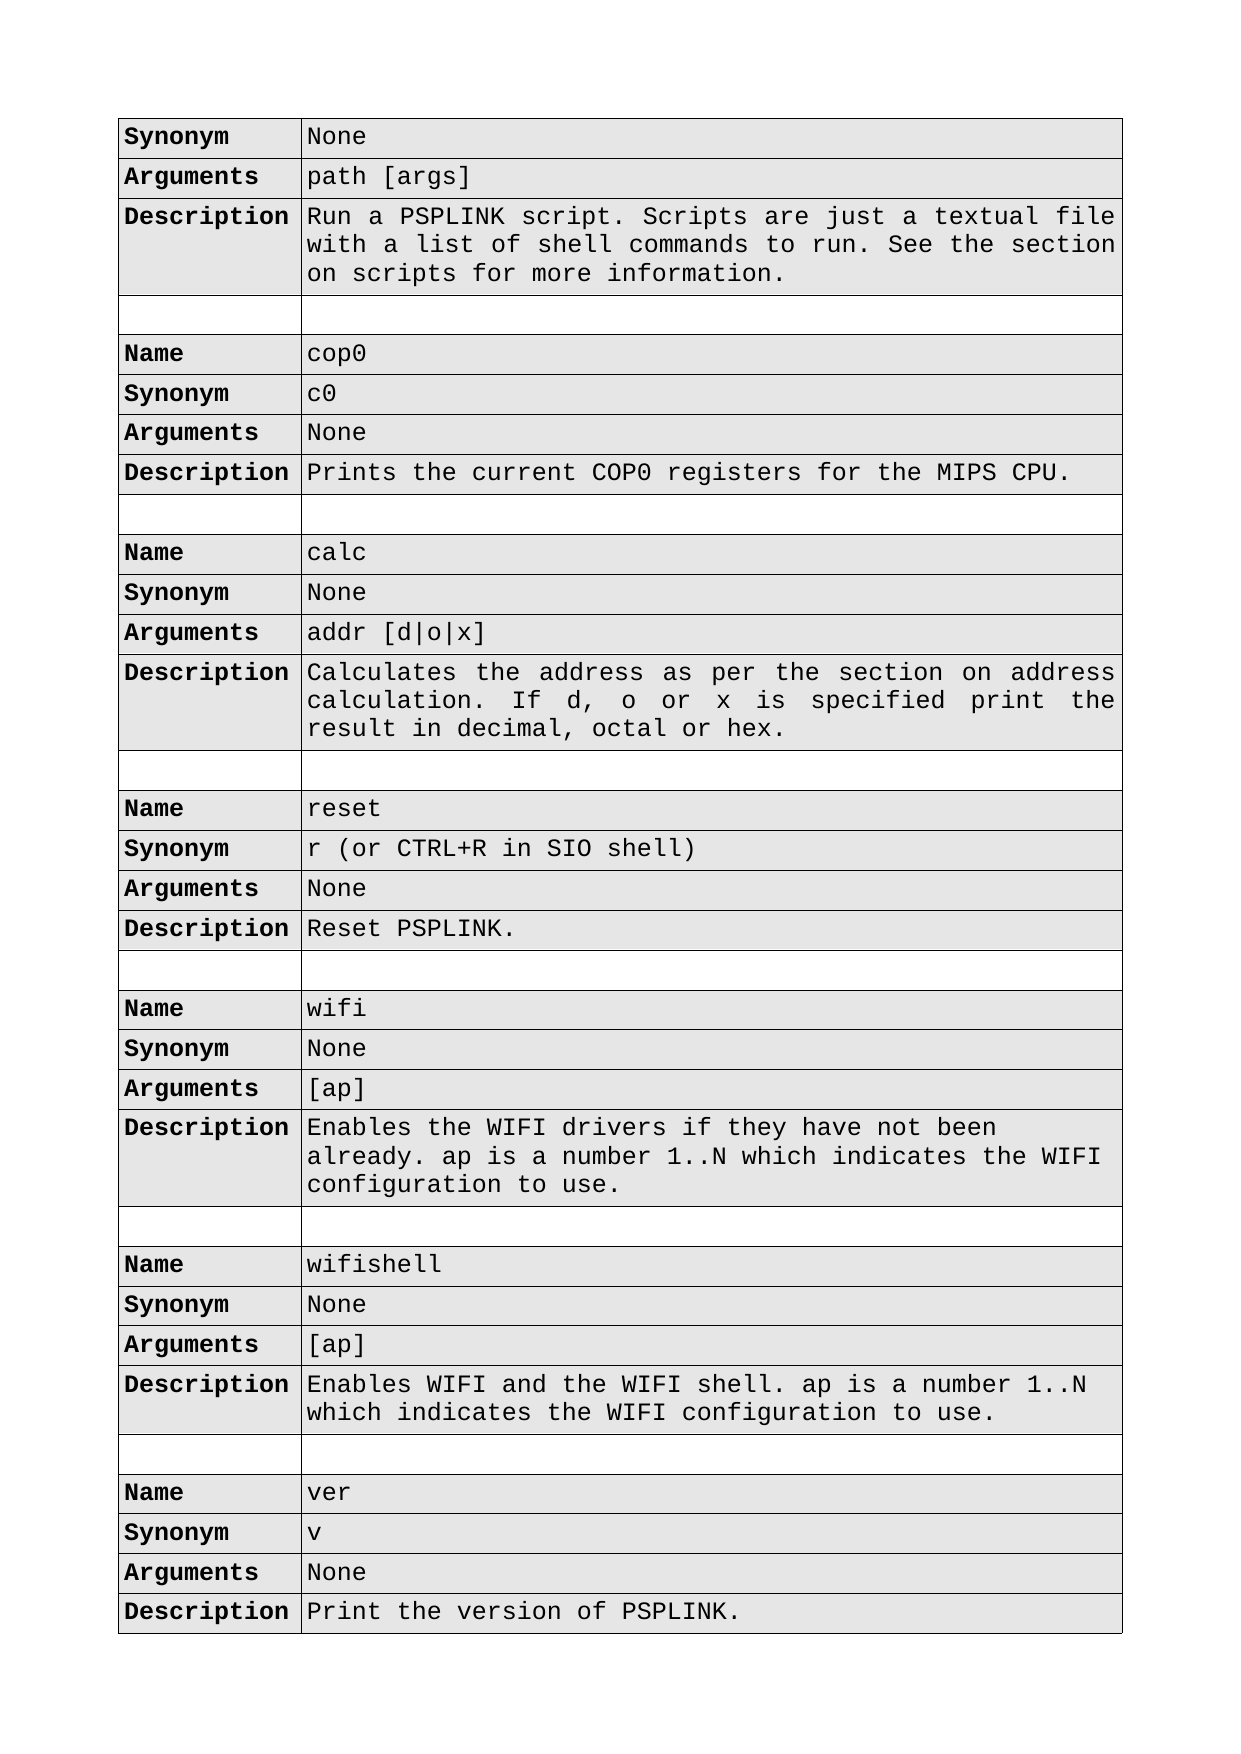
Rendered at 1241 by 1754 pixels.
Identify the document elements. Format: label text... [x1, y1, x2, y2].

table_cell [119, 751, 301, 790]
table_cell [119, 951, 301, 989]
table_cell None [302, 1554, 1122, 1593]
table_cell cop0 [302, 335, 1122, 374]
table_cell Run a PSPLINK script. Scripts are just a textual file with a list of shell commands to run. See the section on scripts for more information. [302, 199, 1122, 294]
table_cell Prints the current COP0 registers for the MIPS CPU. [302, 455, 1122, 494]
table_cell v [302, 1514, 1122, 1553]
table_cell [302, 751, 1122, 790]
table_cell Description [119, 1110, 301, 1206]
table_cell [302, 296, 1122, 334]
table_cell Enables the WIFI drivers if they have not been already. ap is a number 1..N which indicates the WIFI configuration to use. [302, 1110, 1122, 1206]
table_cell Print the version of PSPLINK. [302, 1594, 1122, 1633]
table_cell ver [302, 1475, 1122, 1513]
table_cell None [302, 1030, 1122, 1069]
table_cell Name [119, 535, 301, 574]
table_cell [119, 1207, 301, 1246]
table_cell c0 [302, 375, 1122, 414]
table_cell wifishell [302, 1247, 1122, 1286]
table_cell Arguments [119, 1326, 301, 1365]
table_cell Name [119, 991, 301, 1029]
table_cell Name [119, 1475, 301, 1513]
table_cell [302, 1435, 1122, 1473]
table_cell calc [302, 535, 1122, 574]
table_cell Arguments [119, 159, 301, 198]
table_cell Name [119, 335, 301, 374]
table_cell Description [119, 911, 301, 949]
table_cell addr [d|o|x] [302, 615, 1122, 653]
table_cell reset [302, 791, 1122, 830]
table_cell None [302, 1287, 1122, 1325]
table_cell Synonym [119, 831, 301, 870]
table_cell Arguments [119, 1554, 301, 1593]
table_cell Description [119, 1366, 301, 1433]
table_cell Synonym [119, 119, 301, 158]
table_cell Synonym [119, 1514, 301, 1553]
table_cell Synonym [119, 575, 301, 614]
table_cell Synonym [119, 375, 301, 414]
table_cell [119, 1435, 301, 1473]
table_cell Calculates the address as per the section on address calculation. If d, o or x is specified print the result in decimal, octal or hex. [302, 655, 1122, 750]
table_cell Description [119, 1594, 301, 1633]
table_cell [ap] [302, 1326, 1122, 1365]
table_cell [302, 495, 1122, 534]
table_cell None [302, 119, 1122, 158]
table_cell Arguments [119, 615, 301, 653]
table_cell Description [119, 655, 301, 750]
table_cell None [302, 415, 1122, 454]
table_cell [302, 1207, 1122, 1246]
table_cell None [302, 575, 1122, 614]
table_cell Name [119, 1247, 301, 1286]
table_cell Description [119, 455, 301, 494]
table_cell wifi [302, 991, 1122, 1029]
table_cell [ap] [302, 1070, 1122, 1109]
table_cell Synonym [119, 1030, 301, 1069]
table_cell Reset PSPLINK. [302, 911, 1122, 949]
table_cell [119, 495, 301, 534]
table_cell Arguments [119, 871, 301, 910]
table_cell Name [119, 791, 301, 830]
table_cell Synonym [119, 1287, 301, 1325]
table_cell None [302, 871, 1122, 910]
table_cell Arguments [119, 1070, 301, 1109]
table_cell [119, 296, 301, 334]
table_cell Description [119, 199, 301, 294]
table_cell Arguments [119, 415, 301, 454]
table_cell r (or CTRL+R in SIO shell) [302, 831, 1122, 870]
table_cell Enables WIFI and the WIFI shell. ap is a number 1..N which indicates the WIFI configuration to use. [302, 1366, 1122, 1433]
table_cell [302, 951, 1122, 989]
table_cell path [args] [302, 159, 1122, 198]
